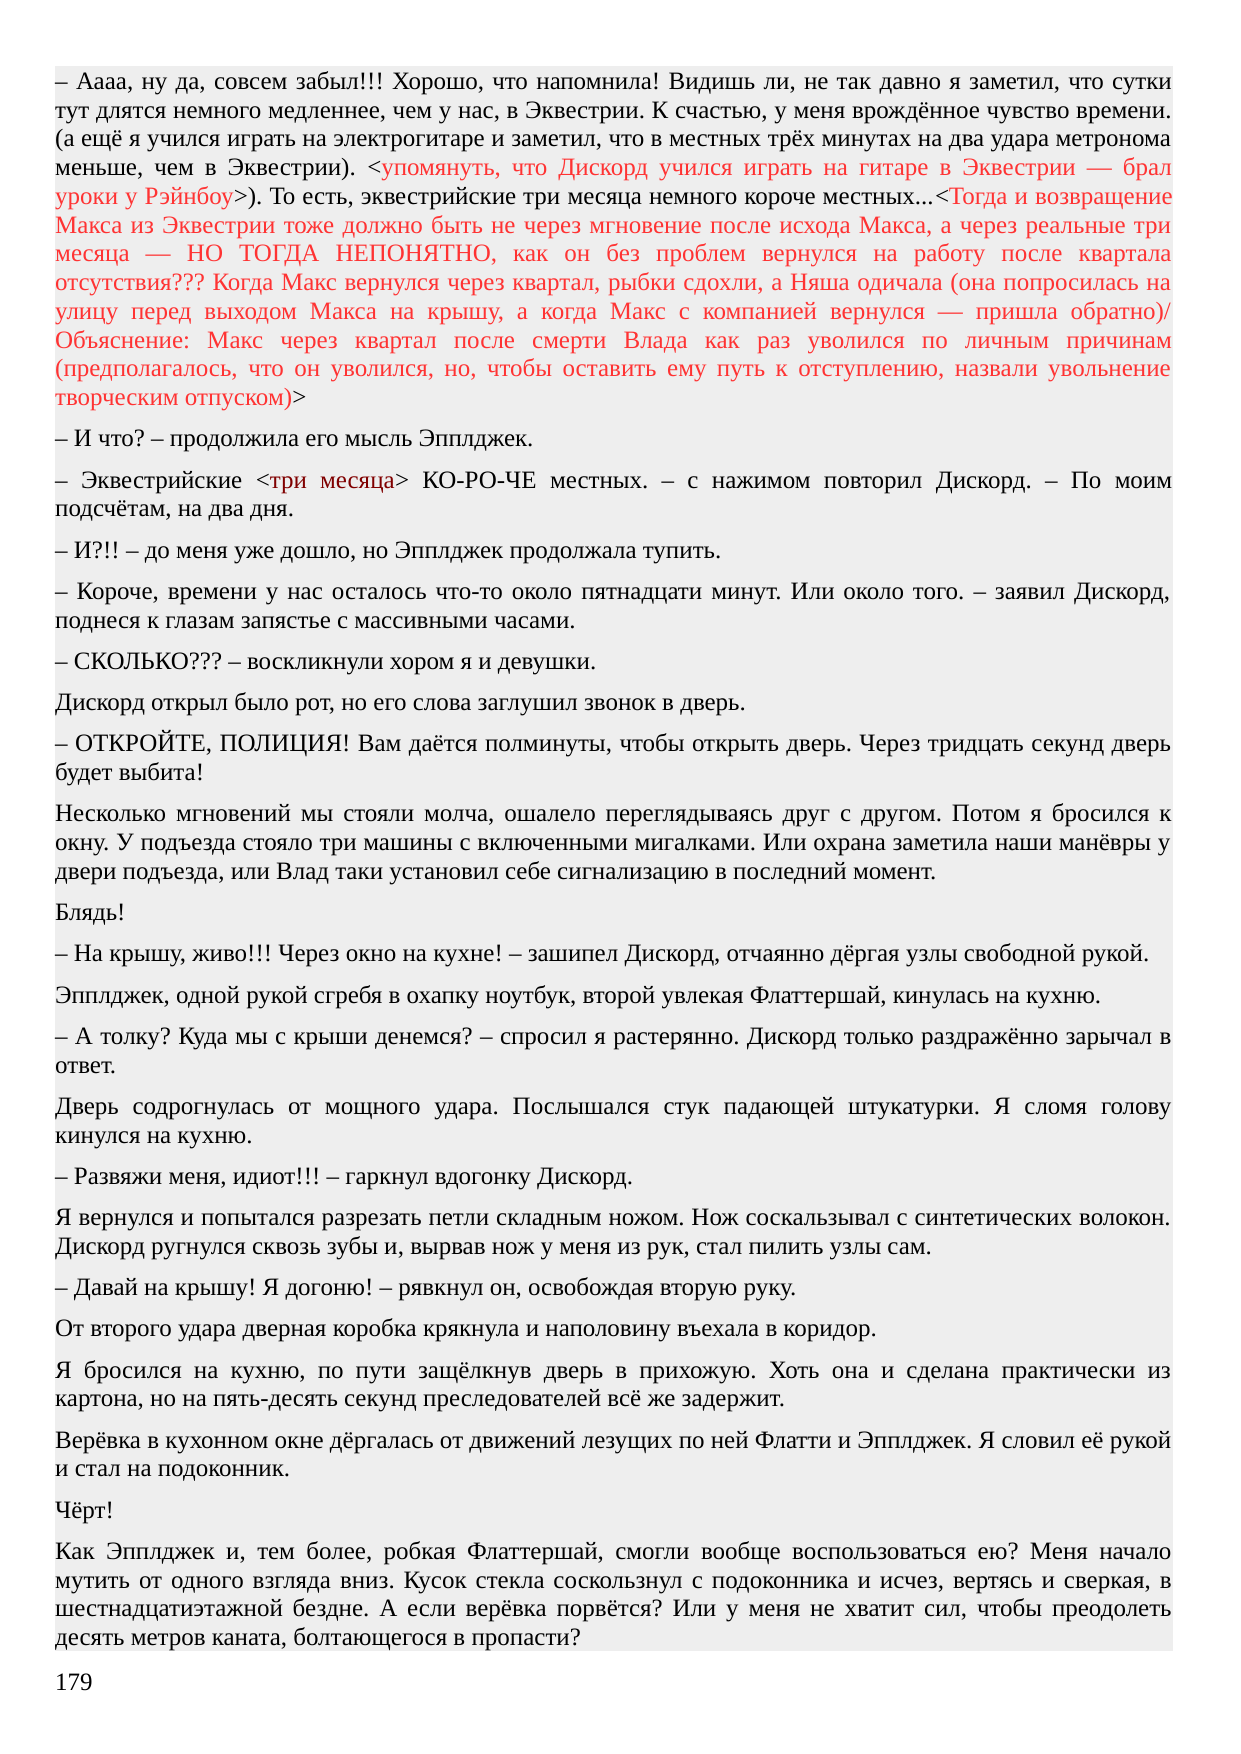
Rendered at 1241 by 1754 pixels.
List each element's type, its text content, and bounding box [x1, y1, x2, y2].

text Верёвка в кухонном окне дёргалась от движений лезущих по ней Флатти и Эпплджек. Я словил её рукой и стал на подоконник. [55, 1425, 1173, 1482]
text Блядь! [55, 897, 1173, 926]
text – А толку? Куда мы с крыши денемся? – спросил я растерянно. Дискорд только раздражённо зарычал в ответ. [55, 1021, 1173, 1078]
text Чёрт! [55, 1495, 1173, 1523]
text Дискорд открыл было рот, но его слова заглушил звонок в дверь. [55, 687, 1173, 716]
text – ОТКРОЙТЕ, ПОЛИЦИЯ! Вам даётся полминуты, чтобы открыть дверь. Через тридцать секунд дверь будет выбита! [55, 728, 1173, 786]
text – Короче, времени у нас осталось что-то около пятнадцати минут. Или около того. – заявил Дискорд, поднеся к глазам запястье с массивными часами. [55, 576, 1173, 633]
text – Развяжи меня, идиот!!! – гаркнул вдогонку Дискорд. [55, 1161, 1173, 1190]
text Эпплджек, одной рукой сгребя в охапку ноутбук, второй увлекая Флаттершай, кинулась на кухню. [55, 980, 1173, 1008]
text – И?!! – до меня уже дошло, но Эпплджек продолжала тупить. [55, 535, 1173, 563]
text – СКОЛЬКО??? – воскликнули хором я и девушки. [55, 646, 1173, 675]
text – Эквестрийские <три месяца> КО-РО-ЧЕ местных. – с нажимом повторил Дискорд. – По моим подсчётам, на два дня. [55, 465, 1173, 522]
text От второго удара дверная коробка крякнула и наполовину въехала в коридор. [55, 1313, 1173, 1342]
text Дверь содрогнулась от мощного удара. Послышался стук падающей штукатурки. Я сломя голову кинулся на кухню. [55, 1091, 1173, 1148]
text – И что? – продолжила его мысль Эпплджек. [55, 423, 1173, 452]
text Я вернулся и попытался разрезать петли складным ножом. Нож соскальзывал с синтетических волокон. Дискорд ругнулся сквозь зубы и, вырвав нож у меня из рук, стал пилить узлы сам. [55, 1202, 1173, 1260]
text Как Эпплджек и, тем более, робкая Флаттершай, смогли вообще воспользоваться ею? Меня начало мутить от одного взгляда вниз. Кусок стекла соскользнул с подоконника и исчез, вертясь и сверкая, в шестнадцатиэтажной бездне. А если верёвка порвётся? Или у меня не хватит сил, чтобы преодолеть десять метров каната, болтающегося в пропасти? [55, 1536, 1173, 1651]
text – На крышу, живо!!! Через окно на кухне! – зашипел Дискорд, отчаянно дёргая узлы свободной рукой. [55, 938, 1173, 967]
text – Давай на крышу! Я догоню! – рявкнул он, освобождая вторую руку. [55, 1272, 1173, 1301]
text – Аааа, ну да, совсем забыл!!! Хорошо, что напомнила! Видишь ли, не так давно я заметил, что сутки тут длятся немного медленнее, чем у нас, в Эквестрии. К счастью, у меня врождённое чувство времени. (а ещё я учился играть на электрогитаре и заметил, что в местных трёх минутах на два удара метронома меньше, чем в Эквестрии). <упомянуть, что Дискорд учился играть на гитаре в Эквестрии — брал уроки у Рэйнбоу>). То есть, эквестрийские три месяца немного короче местных...<Тогда и возвращение Макса из Эквестрии тоже должно быть не через мгновение после исхода Макса, а через реальные три месяца — НО ТОГДА НЕПОНЯТНО, как он без проблем вернулся на работу после квартала отсутствия??? Когда Макс вернулся через квартал, рыбки сдохли, а Няша одичала (она попросилась на улицу перед выходом Макса на крышу, а когда Макс с компанией вернулся — пришла обратно)/ Объяснение: Макс через квартал после смерти Влада как раз уволился по личным причинам (предполагалось, что он уволился, но, чтобы оставить ему путь к отступлению, назвали увольнение творческим отпуском)> [55, 66, 1173, 411]
text Несколько мгновений мы стояли молча, ошалело переглядываясь друг с другом. Потом я бросился к окну. У подъезда стояло три машины с включенными мигалками. Или охрана заметила наши манёвры у двери подъезда, или Влад таки установил себе сигнализацию в последний момент. [55, 798, 1173, 885]
text Я бросился на кухню, по пути защёлкнув дверь в прихожую. Хоть она и сделана практически из картона, но на пять-десять секунд преследователей всё же задержит. [55, 1355, 1173, 1412]
